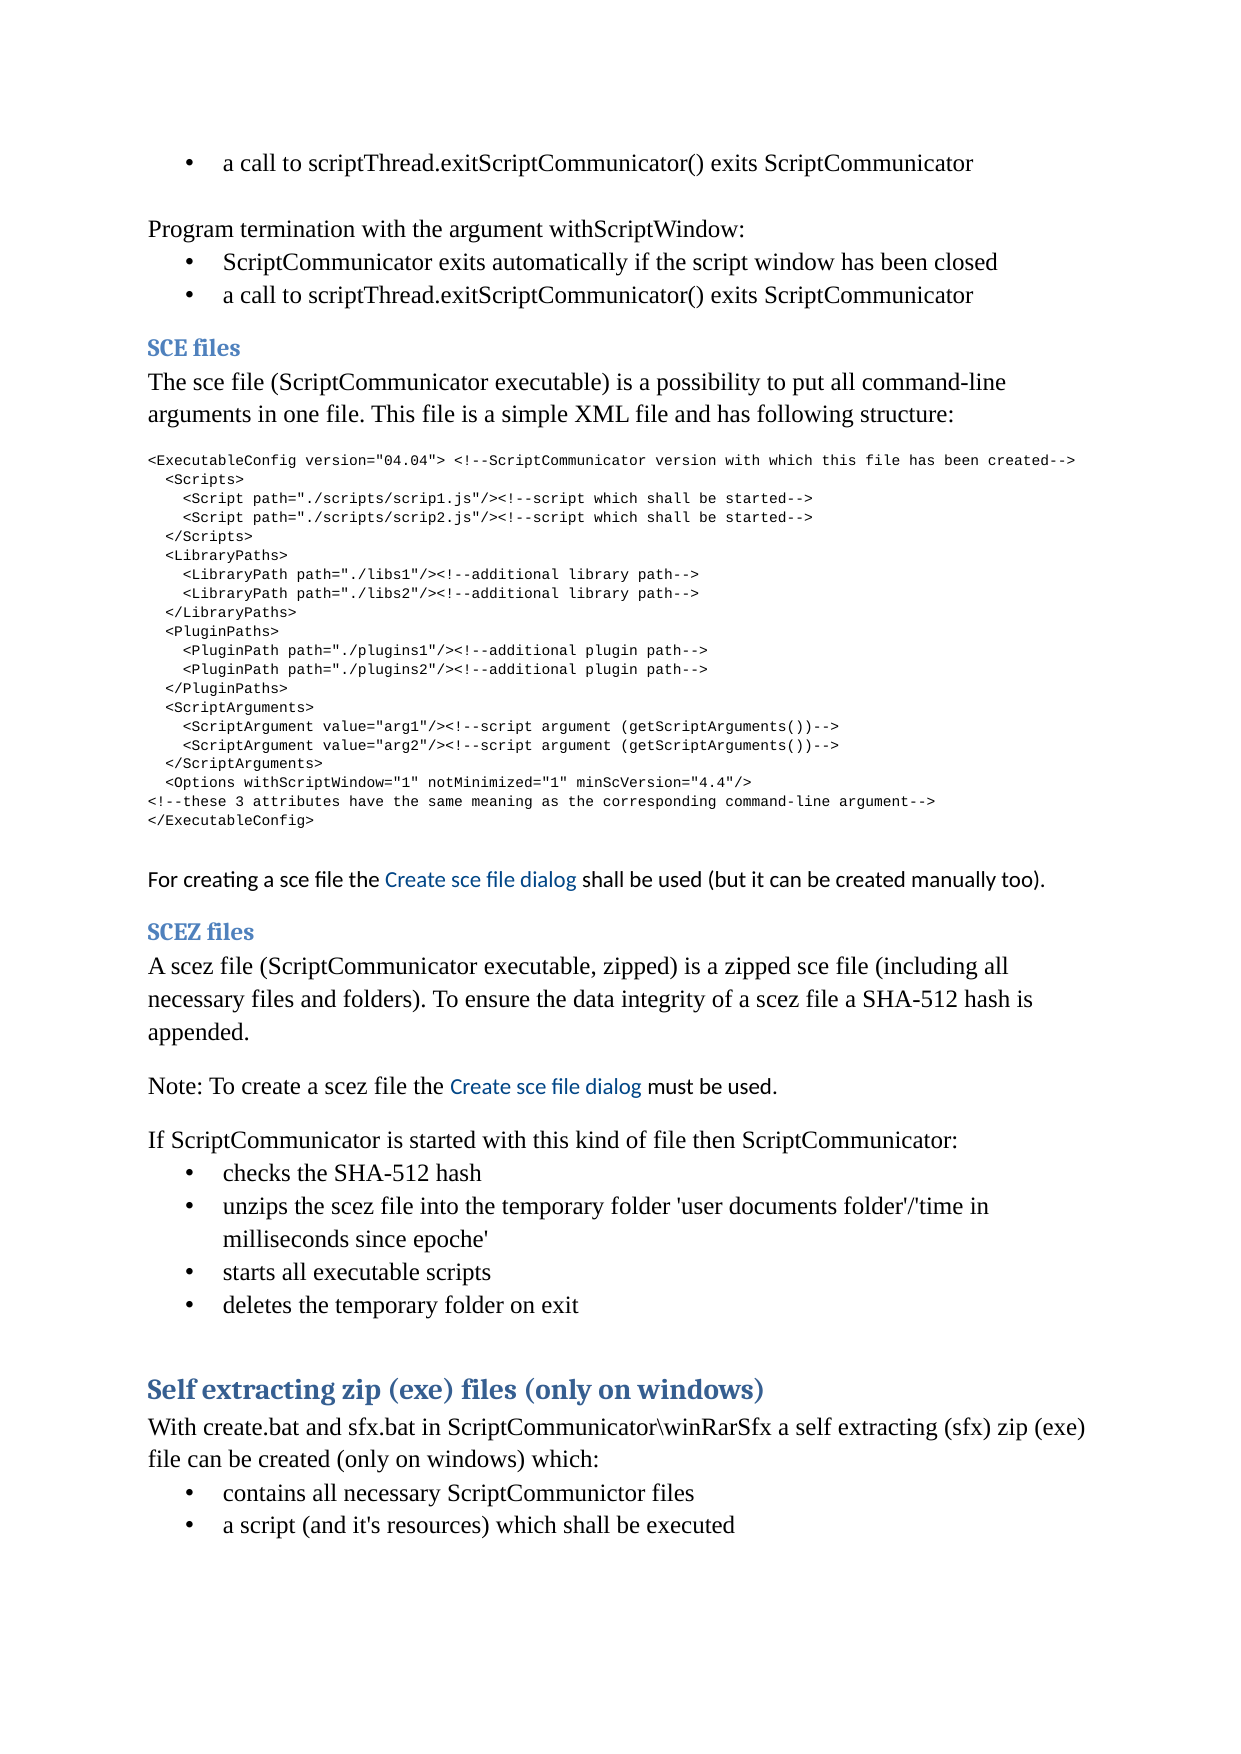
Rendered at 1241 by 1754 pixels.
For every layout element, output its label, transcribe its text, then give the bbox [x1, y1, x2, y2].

list unzips the scez file into the temporary folder 'user documents folder'/'time in milliseconds since epoche' [185, 1191, 1093, 1253]
text <PluginPath path="./plugins2"/><!--additional plugin path--> [148, 662, 1093, 678]
text </PluginPaths> [148, 681, 1093, 697]
text <LibraryPaths> [148, 548, 1093, 565]
text <ExecutableConfig version="04.04"> <!--ScriptCommunicator version with which this file has been created--> [148, 453, 1093, 470]
text <PluginPaths> [148, 624, 1093, 641]
text <PluginPath path="./plugins1"/><!--additional plugin path--> [148, 643, 1093, 659]
subtitle SCE files [148, 333, 1093, 362]
text </LibraryPaths> [148, 605, 1093, 622]
text With create.bat and sfx.bat in ScriptCommunicator\winRarSfx a self extracting (sfx) zip (exe) file can be created (only on windows) which: [148, 1412, 1093, 1473]
text <Scripts> [148, 472, 1093, 489]
text </Scripts> [148, 529, 1093, 546]
text The sce file (ScriptCommunicator executable) is a possibility to put all command-line arguments in one file. This file is a simple XML file and has following structure: [148, 367, 1093, 428]
text A scez file (ScriptCommunicator executable, zipped) is a zipped sce file (including all necessary files and folders). To ensure the data integrity of a scez file a SHA-512 hash is appended. [148, 951, 1093, 1046]
text For creating a sce file the Create sce file dialog shall be used (but it can be created manually too). [148, 865, 1093, 893]
list ScriptCommunicator exits automatically if the script window has been closed [185, 247, 1093, 275]
text <!--these 3 attributes have the same meaning as the corresponding command-line argument--> [148, 795, 1093, 811]
list checks the SHA-512 hash [185, 1158, 1093, 1187]
list a call to scriptThread.exitScriptCommunicator() exits ScriptCommunicator [185, 148, 1093, 176]
text <LibraryPath path="./libs2"/><!--additional library path--> [148, 586, 1093, 603]
list a script (and it's resources) which shall be executed [185, 1511, 1093, 1539]
text Note: To create a scez file the Create sce file dialog must be used. [148, 1071, 1093, 1100]
text <ScriptArgument value="arg2"/><!--script argument (getScriptArguments())--> [148, 738, 1093, 754]
text If ScriptCommunicator is started with this kind of file then ScriptCommunicator: [148, 1125, 1093, 1154]
text </ExecutableConfig> [148, 814, 1093, 830]
subtitle Self extracting zip (exe) files (only on windows) [148, 1373, 1093, 1407]
list deletes the temporary folder on exit [185, 1290, 1093, 1319]
list starts all executable scripts [185, 1257, 1093, 1286]
text <Options withScriptWindow="1" notMinimized="1" minScVersion="4.4"/> [148, 776, 1093, 792]
text <ScriptArguments> [148, 700, 1093, 716]
text <Script path="./scripts/scrip2.js"/><!--script which shall be started--> [148, 510, 1093, 527]
subtitle SCEZ files [148, 918, 1093, 947]
text </ScriptArguments> [148, 757, 1093, 773]
list contains all necessary ScriptCommunictor files [185, 1478, 1093, 1506]
text Program termination with the argument withScriptWindow: [148, 214, 1093, 242]
text <LibraryPath path="./libs1"/><!--additional library path--> [148, 567, 1093, 584]
list a call to scriptThread.exitScriptCommunicator() exits ScriptCommunicator [185, 280, 1093, 308]
text <ScriptArgument value="arg1"/><!--script argument (getScriptArguments())--> [148, 719, 1093, 735]
text <Script path="./scripts/scrip1.js"/><!--script which shall be started--> [148, 491, 1093, 508]
